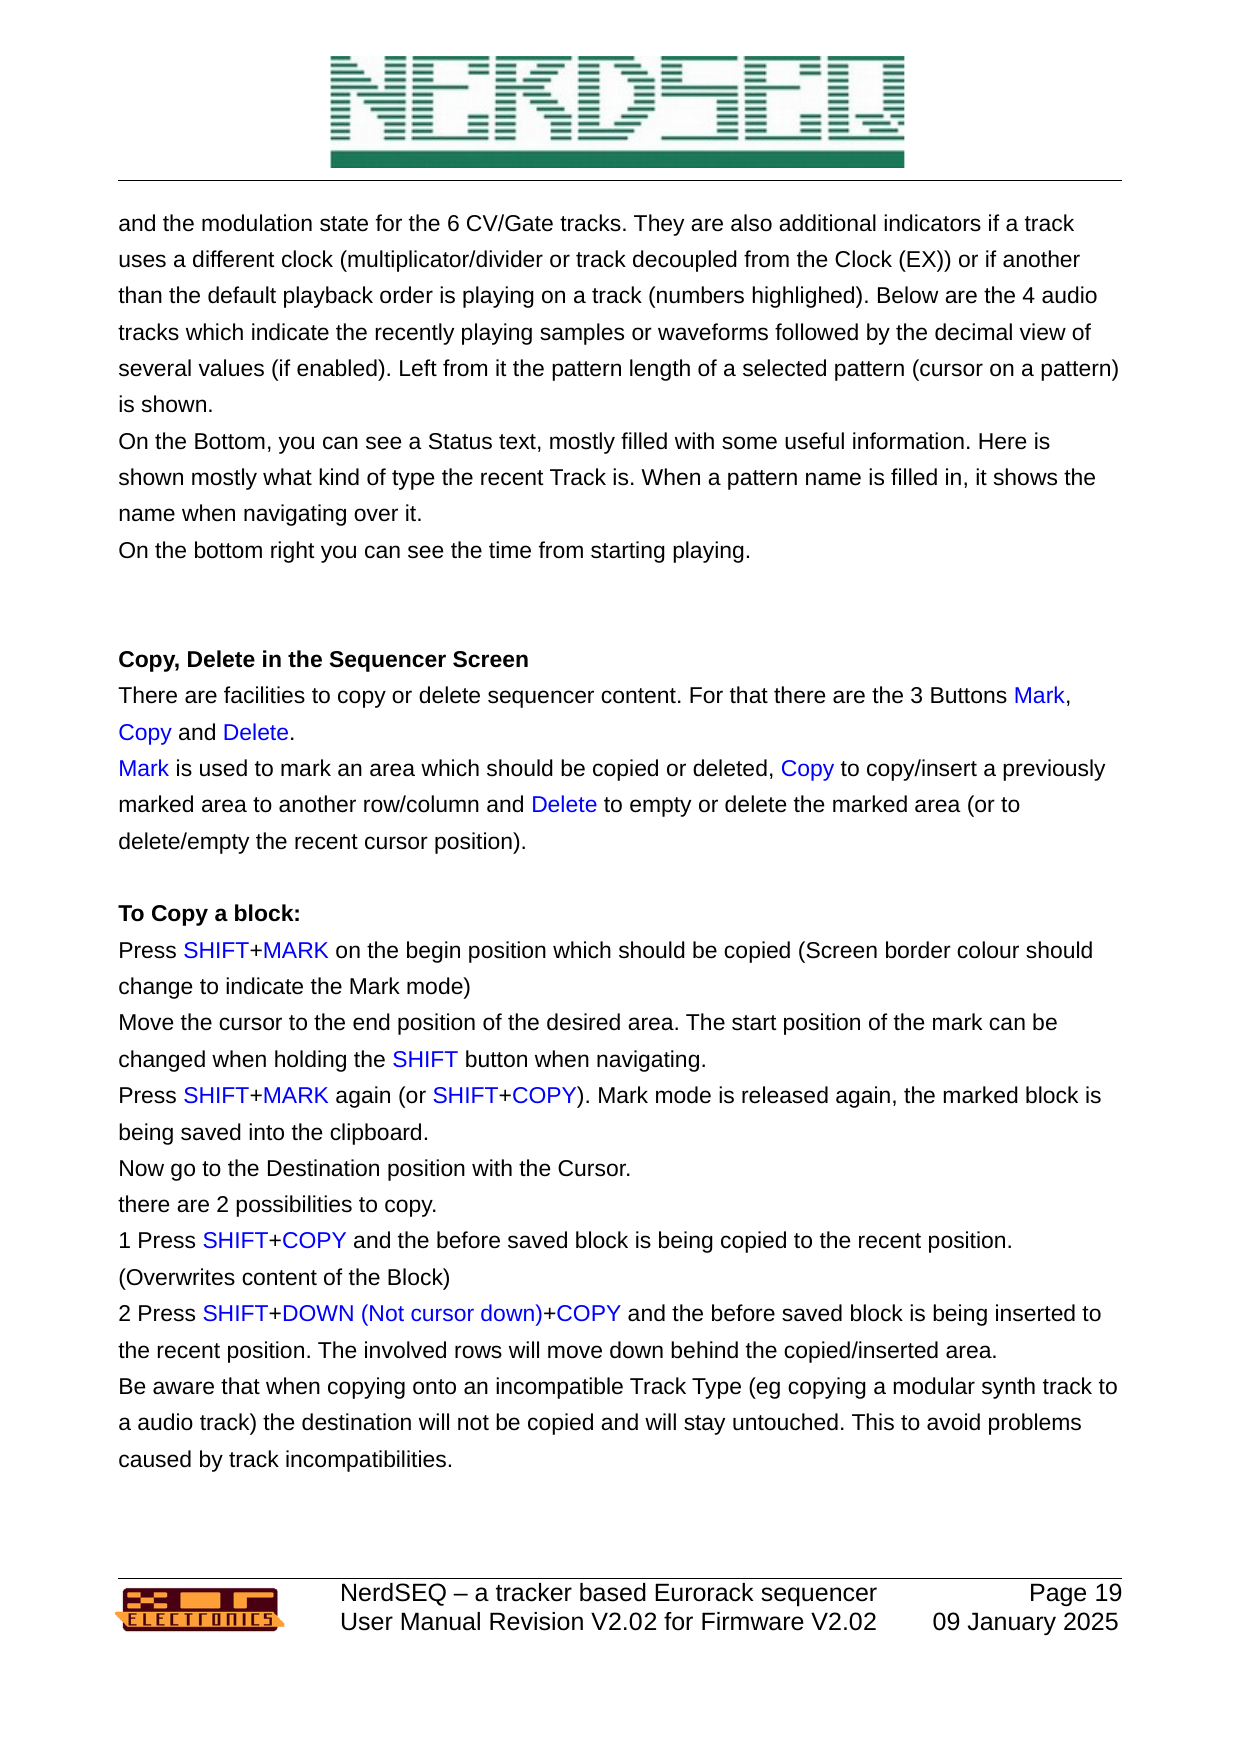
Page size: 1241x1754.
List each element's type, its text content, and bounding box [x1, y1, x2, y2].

text 1 Press SHIFT+COPY and the before saved block is being copied to the recent position. (Overwrites content of the Block) [118, 1227, 1122, 1290]
text There are facilities to copy or delete sequencer content. For that there are the 3 Buttons Mark, Copy and Delete. [118, 682, 1122, 745]
text Press SHIFT+MARK on the begin position which should be copied (Screen border colour should change to indicate the Mark mode) [118, 937, 1122, 999]
picture [330, 56, 905, 168]
text Now go to the Destination position with the Cursor. [118, 1155, 1122, 1181]
text Press SHIFT+MARK again (or SHIFT+COPY). Mark mode is released again, the marked block is being saved into the clipboard. [118, 1082, 1122, 1145]
text 2 Press SHIFT+DOWN (Not cursor down)+COPY and the before saved block is being inserted to the recent position. The involved rows will move down behind the copied/inserted area. [118, 1300, 1122, 1363]
text On the Bottom, you can see a Status text, mostly filled with some useful information. Here is shown mostly what kind of type the recent Track is. When a pattern name is filled in, it shows the name when navigating over it. [118, 428, 1122, 527]
text On the bottom right you can see the time from starting playing. [118, 537, 1122, 563]
picture [115, 1584, 285, 1634]
text there are 2 possibilities to copy. [118, 1191, 1122, 1217]
text Mark is used to mark an area which should be copied or deleted, Copy to copy/insert a previously marked area to another row/column and Delete to empty or delete the marked area (or to delete/empty the recent cursor position). [118, 755, 1122, 854]
text Move the cursor to the end position of the desired area. The start position of the mark can be changed when holding the SHIFT button when navigating. [118, 1009, 1122, 1072]
text Copy, Delete in the Sequencer Screen [118, 646, 1122, 672]
text Be aware that when copying onto an incompatible Track Type (eg copying a modular synth track to a audio track) the destination will not be copied and will stay untouched. This to avoid problems caused by track incompatibilities. [118, 1373, 1122, 1472]
text and the modulation state for the 6 CV/Gate tracks. They are also additional indicators if a track uses a different clock (multiplicator/divider or track decoupled from the Clock (EX)) or if another than the default playback order is playing on a track (numbers highlighed). Below are the 4 audio tracks which indicate the recently playing samples or waveforms followed by the decimal view of several values (if enabled). Left from it the pattern length of a selected pattern (cursor on a pattern) is shown. [118, 209, 1122, 418]
text To Copy a block: [118, 900, 1122, 927]
